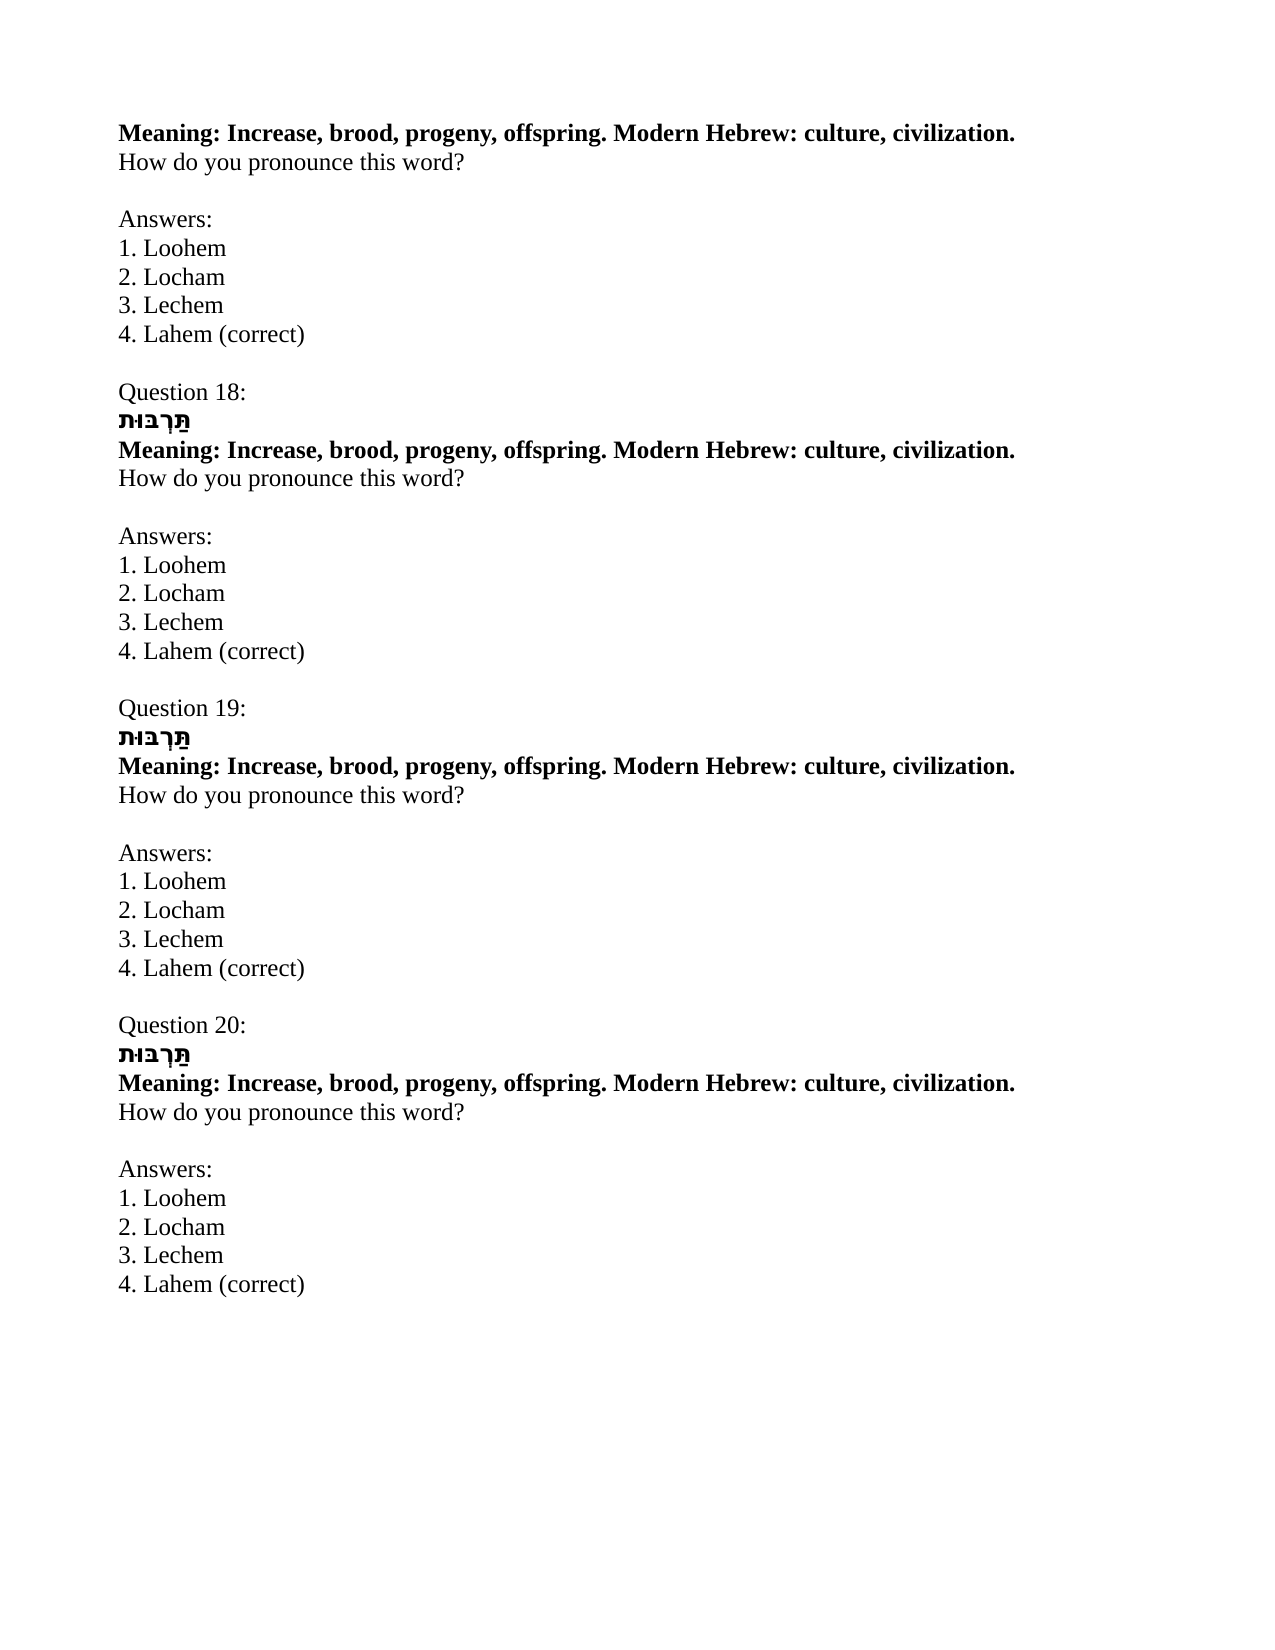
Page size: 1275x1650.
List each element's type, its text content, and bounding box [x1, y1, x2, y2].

text 4. Lahem (correct) [118, 636, 1157, 665]
text Meaning: Increase, brood, progeny, offspring. Modern Hebrew: culture, civilization. [118, 751, 1157, 780]
text 3. Lechem [118, 291, 1157, 319]
text 3. Lechem [118, 607, 1157, 636]
text 1. Loohem [118, 1183, 1157, 1212]
text תַּרְבּוּת [118, 722, 1157, 751]
text Answers: [118, 838, 1157, 866]
text How do you pronounce this word? [118, 1097, 1157, 1126]
text 4. Lahem (correct) [118, 1269, 1157, 1298]
text 2. Locham [118, 578, 1157, 607]
text How do you pronounce this word? [118, 463, 1157, 492]
text 1. Loohem [118, 233, 1157, 262]
text 2. Locham [118, 1212, 1157, 1241]
text How do you pronounce this word? [118, 147, 1157, 176]
text 3. Lechem [118, 1241, 1157, 1269]
text תַּרְבּוּת [118, 1039, 1157, 1068]
text Answers: [118, 1154, 1157, 1183]
text 3. Lechem [118, 924, 1157, 953]
text 4. Lahem (correct) [118, 319, 1157, 348]
text Answers: [118, 204, 1157, 233]
text 1. Loohem [118, 550, 1157, 578]
text Question 20: [118, 1010, 1157, 1039]
text 1. Loohem [118, 866, 1157, 895]
text Answers: [118, 521, 1157, 550]
text Meaning: Increase, brood, progeny, offspring. Modern Hebrew: culture, civilization. [118, 435, 1157, 463]
text 2. Locham [118, 895, 1157, 924]
text 4. Lahem (correct) [118, 953, 1157, 981]
text 2. Locham [118, 262, 1157, 291]
text Question 19: [118, 693, 1157, 722]
text Meaning: Increase, brood, progeny, offspring. Modern Hebrew: culture, civilization. [118, 1068, 1157, 1097]
text Question 18: [118, 377, 1157, 406]
text How do you pronounce this word? [118, 780, 1157, 809]
text Meaning: Increase, brood, progeny, offspring. Modern Hebrew: culture, civilization. [118, 118, 1157, 147]
text תַּרְבּוּת [118, 406, 1157, 435]
